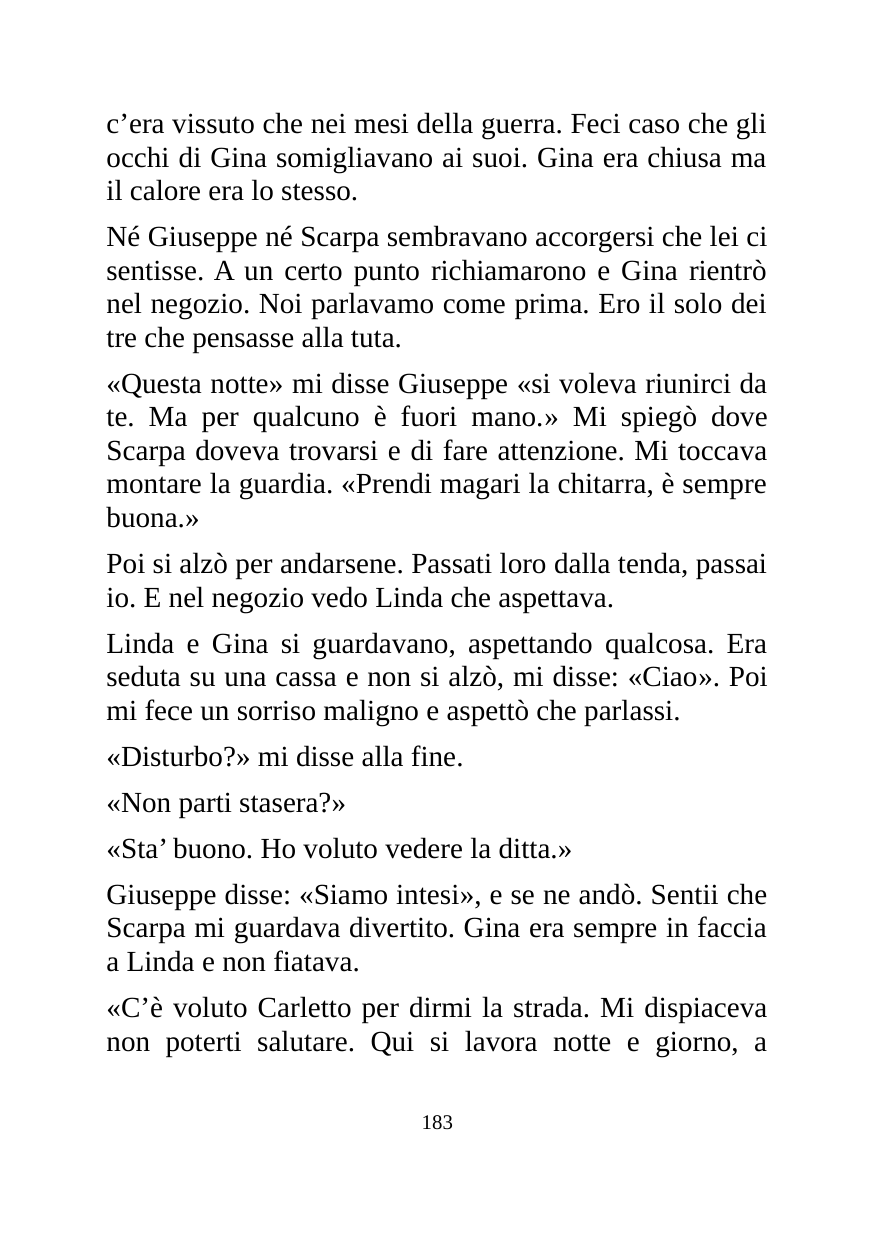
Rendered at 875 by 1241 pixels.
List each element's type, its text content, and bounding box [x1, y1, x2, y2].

text Linda e Gina si guardavano, aspettando qualcosa. Era seduta su una cassa e non si alzò, mi disse: «Ciao». Poi mi fece un sorriso maligno e aspettò che parlassi. [106, 626, 768, 726]
text «Disturbo?» mi disse alla fine. [106, 739, 768, 772]
text «C’è voluto Carletto per dirmi la strada. Mi dispiaceva non poterti salutare. Qui si lavora notte e giorno, a [106, 990, 768, 1057]
text Poi si alzò per andarsene. Passati loro dalla tenda, passai io. E nel negozio vedo Linda che aspettava. [106, 546, 768, 613]
text Giuseppe disse: «Siamo intesi», e se ne andò. Sentii che Scarpa mi guardava divertito. Gina era sempre in faccia a Linda e non fiatava. [106, 877, 768, 978]
text «Sta’ buono. Ho voluto vedere la ditta.» [106, 831, 768, 864]
text «Questa notte» mi disse Giuseppe «si voleva riunirci da te. Ma per qualcuno è fuori mano.» Mi spiegò dove Scarpa doveva trovarsi e di fare attenzione. Mi toccava montare la guardia. «Prendi magari la chitarra, è sempre buona.» [106, 366, 768, 534]
text c’era vissuto che nei mesi della guerra. Feci caso che gli occhi di Gina somigliavano ai suoi. Gina era chiusa ma il calore era lo stesso. [106, 106, 768, 207]
text Né Giuseppe né Scarpa sembravano accorgersi che lei ci sentisse. A un certo punto richiamarono e Gina rientrò nel negozio. Noi parlavamo come prima. Ero il solo dei tre che pensasse alla tuta. [106, 219, 768, 353]
text «Non parti stasera?» [106, 785, 768, 818]
